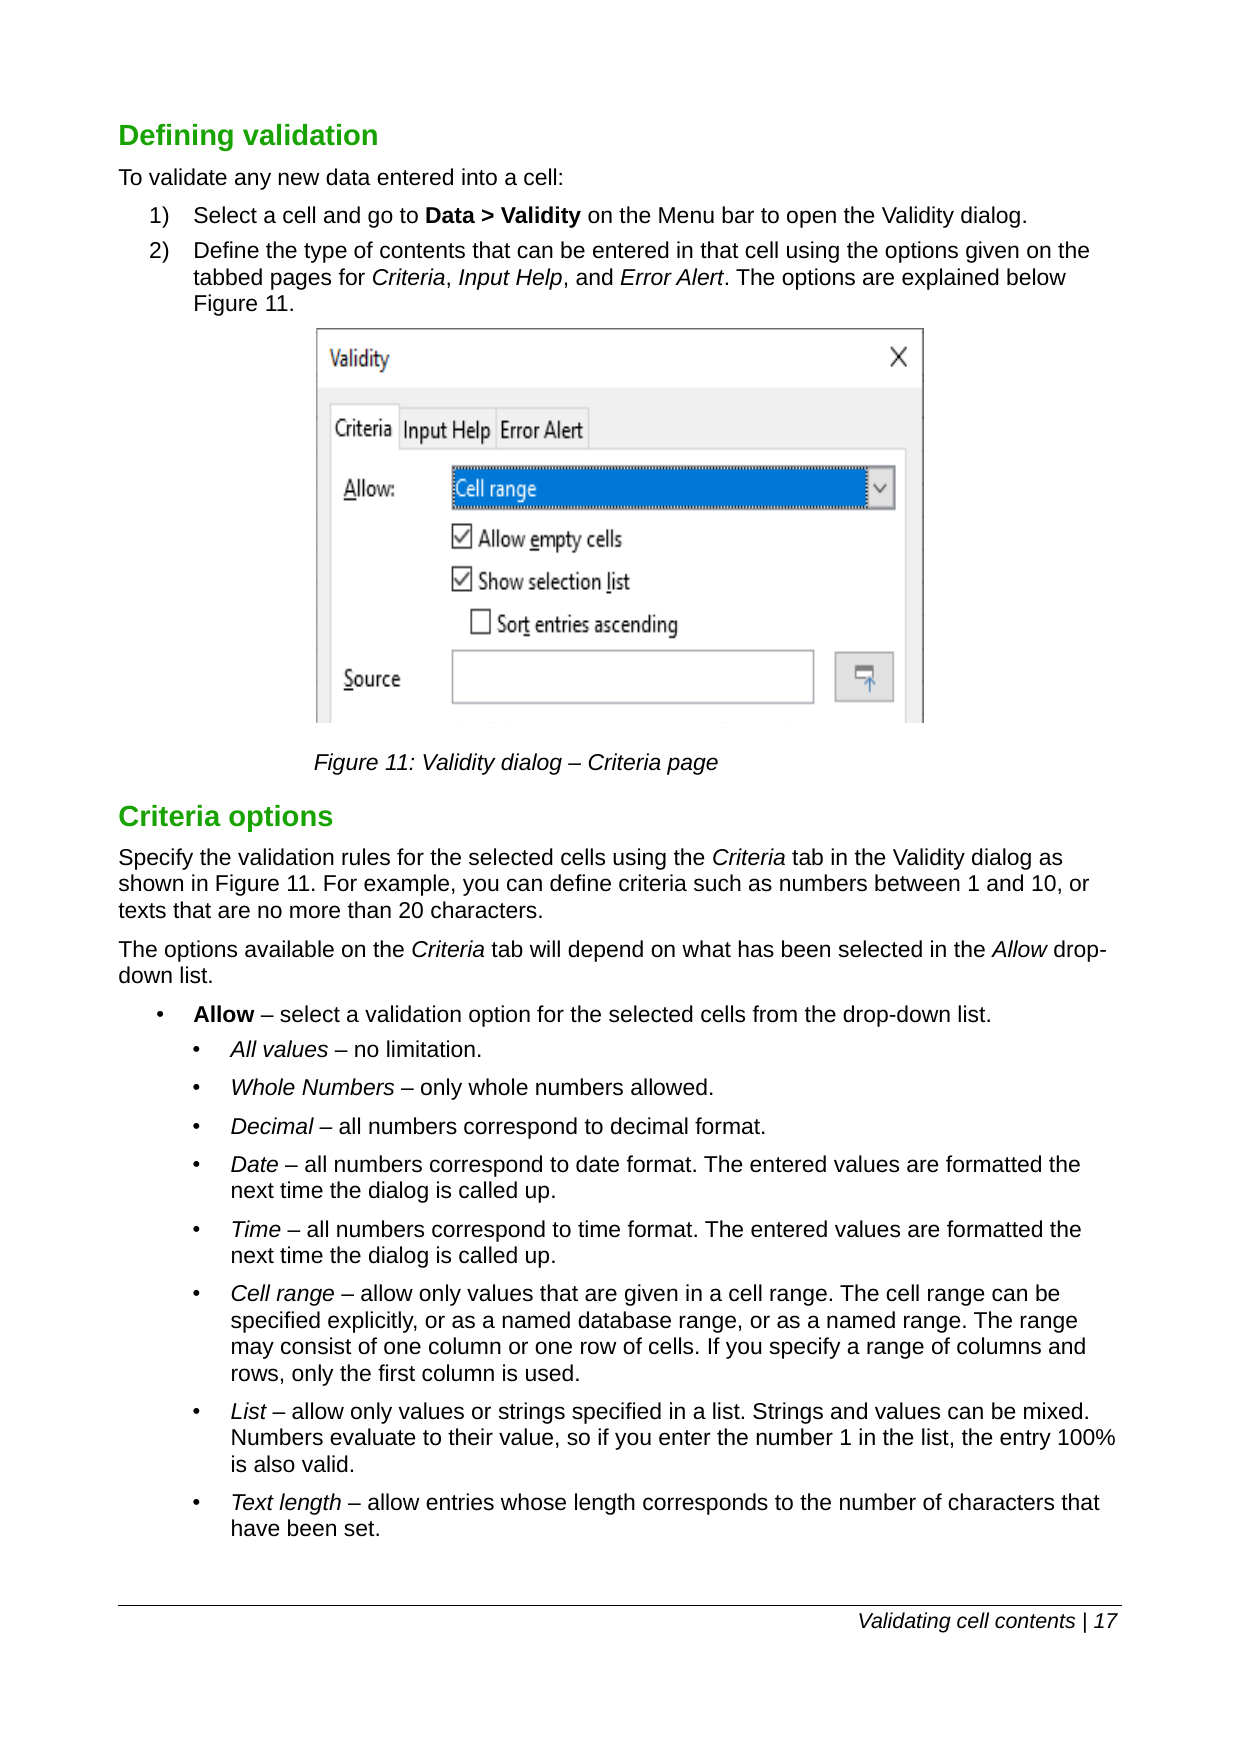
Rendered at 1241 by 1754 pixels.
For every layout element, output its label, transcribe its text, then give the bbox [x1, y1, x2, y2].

list Allow – select a validation option for the selected cells from the drop-down list. [156, 1001, 1122, 1027]
text The options available on the Criteria tab will depend on what has been selected in the Allow drop-down list. [118, 936, 1122, 988]
list Decimal – all numbers correspond to decimal format. [192, 1113, 1122, 1139]
list Define the type of contents that can be entered in that cell using the options given on the tabbed pages for Criteria, Input Help, and Error Alert. The options are explained below Figure 11. [169, 237, 1122, 317]
list Select a cell and go to Data > Validity on the Menu bar to open the Validity dialog. [169, 202, 1122, 229]
picture [316, 328, 924, 723]
text Specify the validation rules for the selected cells using the Criteria tab in the Validity dialog as shown in Figure 11. For example, you can define criteria such as numbers between 1 and 10, or texts that are no more than 20 characters. [118, 844, 1122, 923]
list Whole Numbers – only whole numbers allowed. [192, 1074, 1122, 1101]
subtitle Criteria options [118, 799, 1122, 832]
text To validate any new data entered into a cell: [118, 163, 1122, 190]
list List – allow only values or strings specified in a list. Strings and values can be mixed. Numbers evaluate to their value, so if you enter the number 1 in the list, the entry 100% is also valid. [192, 1398, 1122, 1477]
text Figure 11: Validity dialog – Criteria page [313, 723, 927, 775]
subtitle Defining validation [118, 118, 1122, 152]
list Time – all numbers correspond to time format. The entered values are formatted the next time the dialog is called up. [192, 1216, 1122, 1268]
list Cell range – allow only values that are given in a cell range. The cell range can be specified explicitly, or as a named database range, or as a named range. The range may consist of one column or one row of cells. If you specify a range of columns and rows, only the first column is used. [192, 1280, 1122, 1386]
list Text length – allow entries whose length corresponds to the number of characters that have been set. [192, 1489, 1122, 1542]
list Date – all numbers correspond to date format. The entered values are formatted the next time the dialog is called up. [192, 1151, 1122, 1204]
list All values – no limitation. [192, 1036, 1122, 1062]
